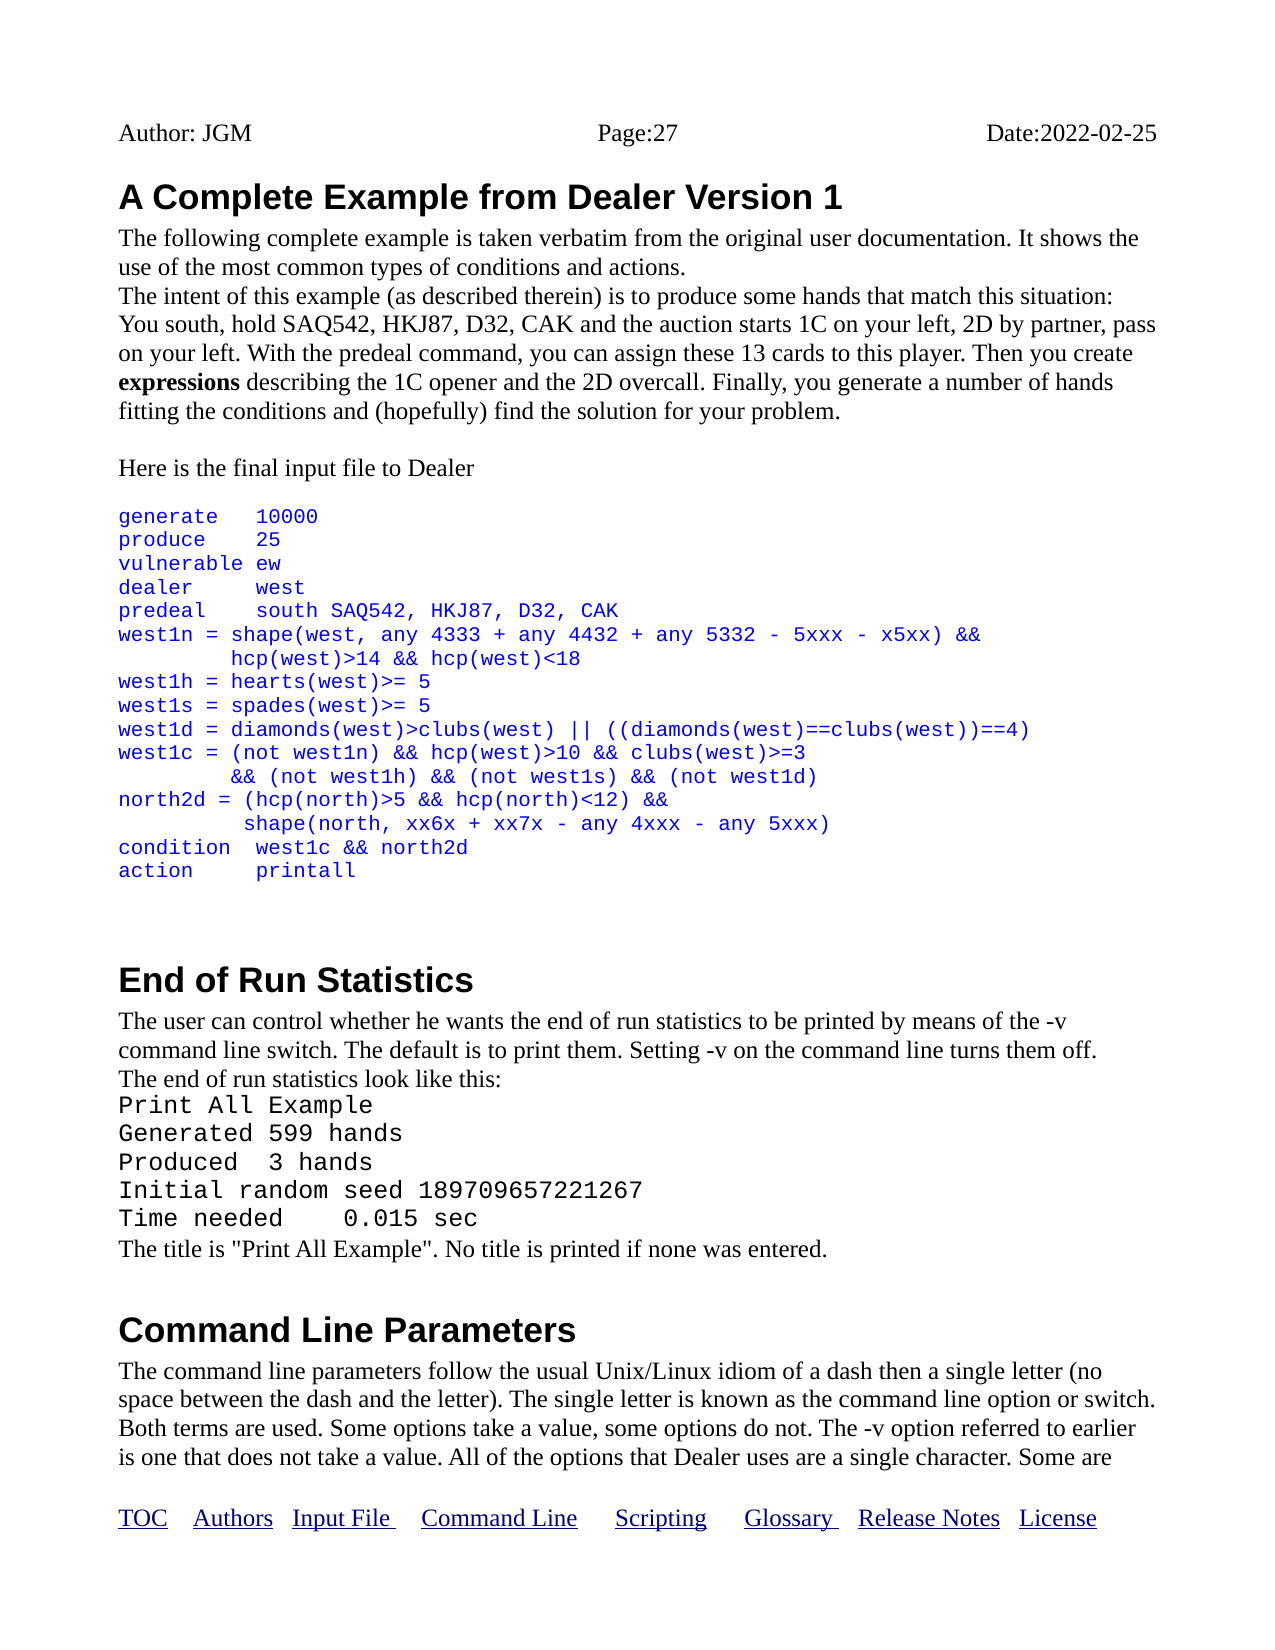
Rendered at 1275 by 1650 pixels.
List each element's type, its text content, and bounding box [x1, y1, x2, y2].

text The following complete example is taken verbatim from the original user documentation. It shows the use of the most common types of conditions and actions. [118, 223, 1157, 281]
text west1n = shape(west, any 4333 + any 4432 + any 5332 - 5xxx - x5xx) && [118, 624, 1157, 648]
text Time needed 0.015 sec [118, 1206, 1157, 1234]
text The user can control whether he wants the end of run statistics to be printed by means of the -v command line switch. The default is to print them. Setting -v on the command line turns them off. [118, 1006, 1157, 1064]
subtitle End of Run Statistics [118, 959, 1157, 1000]
text vulnerable ew [118, 553, 1157, 577]
text shape(north, xx6x + xx7x - any 4xxx - any 5xxx) [118, 813, 1157, 837]
text The end of run statistics look like this: [118, 1064, 1157, 1093]
text dealer west [118, 577, 1157, 600]
text west1s = spades(west)>= 5 [118, 695, 1157, 718]
text The title is "Print All Example". No title is printed if none was entered. [118, 1234, 1157, 1263]
text The command line parameters follow the usual Unix/Linux idiom of a dash then a single letter (no space between the dash and the letter). The single letter is known as the command line option or switch. Both terms are used. Some options take a value, some options do not. The -v option referred to earlier is one that does not take a value. All of the options that Dealer uses are a single character. Some are [118, 1356, 1157, 1471]
text west1h = hearts(west)>= 5 [118, 671, 1157, 695]
text Print All Example [118, 1093, 1157, 1121]
text Initial random seed 189709657221267 [118, 1178, 1157, 1206]
text action printall [118, 860, 1157, 884]
text Produced 3 hands [118, 1149, 1157, 1178]
text Here is the final input file to Dealer [118, 453, 1157, 482]
text predeal south SAQ542, HKJ87, D32, CAK [118, 600, 1157, 624]
text condition west1c && north2d [118, 837, 1157, 860]
text produce 25 [118, 529, 1157, 553]
subtitle A Complete Example from Dealer Version 1 [118, 176, 1157, 217]
text hcp(west)>14 && hcp(west)<18 [118, 648, 1157, 671]
text Generated 599 hands [118, 1121, 1157, 1149]
text west1c = (not west1n) && hcp(west)>10 && clubs(west)>=3 [118, 742, 1157, 766]
subtitle Command Line Parameters [118, 1309, 1157, 1349]
text north2d = (hcp(north)>5 && hcp(north)<12) && [118, 789, 1157, 813]
text west1d = diamonds(west)>clubs(west) || ((diamonds(west)==clubs(west))==4) [118, 718, 1157, 742]
text generate 10000 [118, 506, 1157, 529]
text && (not west1h) && (not west1s) && (not west1d) [118, 766, 1157, 789]
text The intent of this example (as described therein) is to produce some hands that match this situation: [118, 281, 1157, 309]
text You south, hold SAQ542, HKJ87, D32, CAK and the auction starts 1C on your left, 2D by partner, pass on your left. With the predeal command, you can assign these 13 cards to this player. Then you create expressions describing the 1C opener and the 2D overcall. Finally, you generate a number of hands fitting the conditions and (hopefully) find the solution for your problem. [118, 309, 1157, 424]
